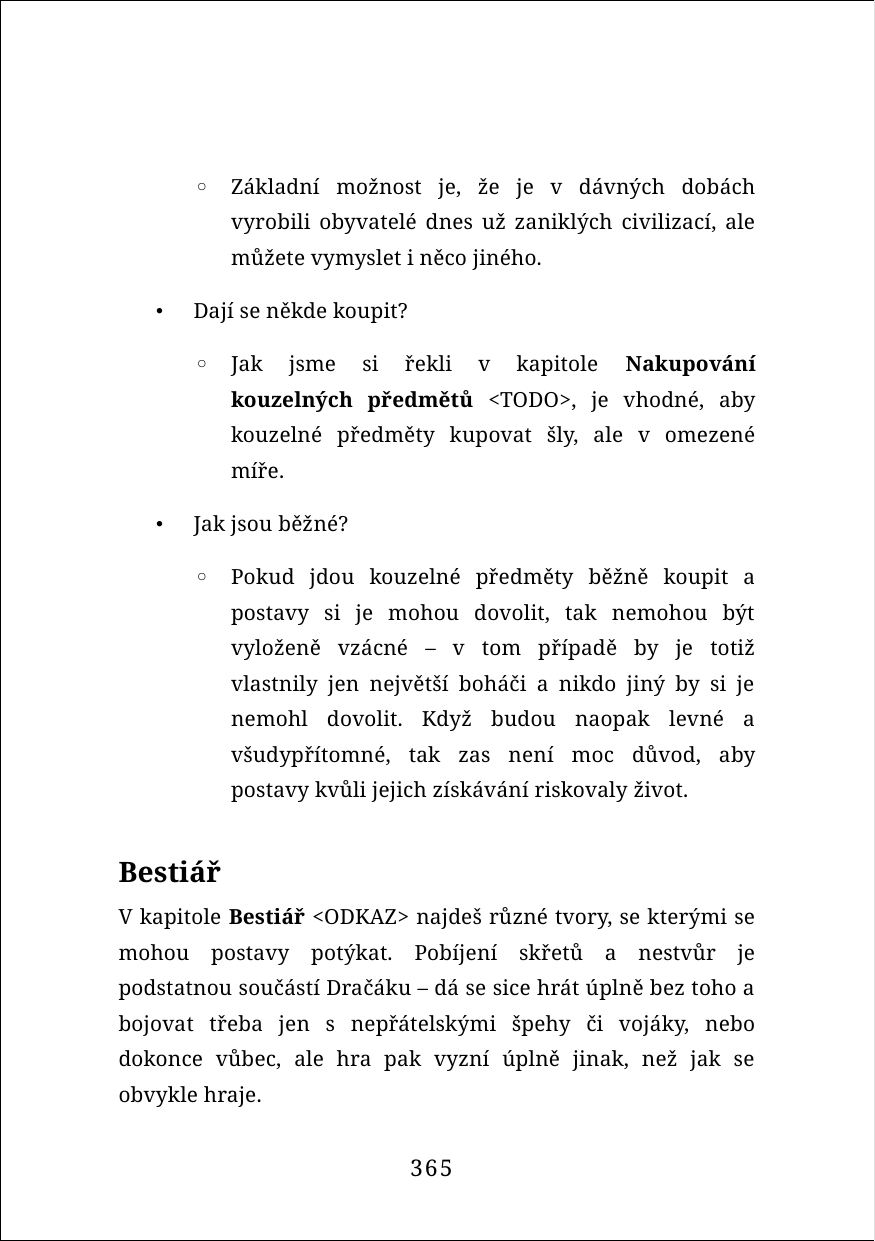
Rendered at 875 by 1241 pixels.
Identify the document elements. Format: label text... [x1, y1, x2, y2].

list Jak jsme si řekli v kapitole Nakupování kouzelných předmětů <TODO>, je vhodné, aby kouzelné předměty kupovat šly, ale v omezené míře. [193, 349, 756, 484]
list Pokud jdou kouzelné předměty běžně koupit a postavy si je mohou dovolit, tak nemohou být vyloženě vzácné – v tom případě by je totiž vlastnily jen největší boháči a nikdo jiný by si je nemohl dovolit. Když budou naopak levné a všudypřítomné, tak zas není moc důvod, aby postavy kvůli jejich získávání riskovaly život. [193, 562, 756, 804]
list Základní možnost je, že je v dávných dobách vyrobili obyvatelé dnes už zaniklých civilizací, ale můžete vymyslet i něco jiného. [193, 172, 756, 271]
list Dají se někde koupit? [156, 296, 756, 324]
list Jak jsou běžné? [156, 509, 756, 537]
subtitle Bestiář [118, 852, 756, 891]
text V kapitole Bestiář <ODKAZ> najdeš různé tvory, se kterými se mohou postavy potýkat. Pobíjení skřetů a nestvůr je podstatnou součástí Dračáku – dá se sice hrát úplně bez toho a bojovat třeba jen s nepřátelskými špehy či vojáky, nebo dokonce vůbec, ale hra pak vyzní úplně jinak, než jak se obvykle hraje. [118, 902, 756, 1108]
